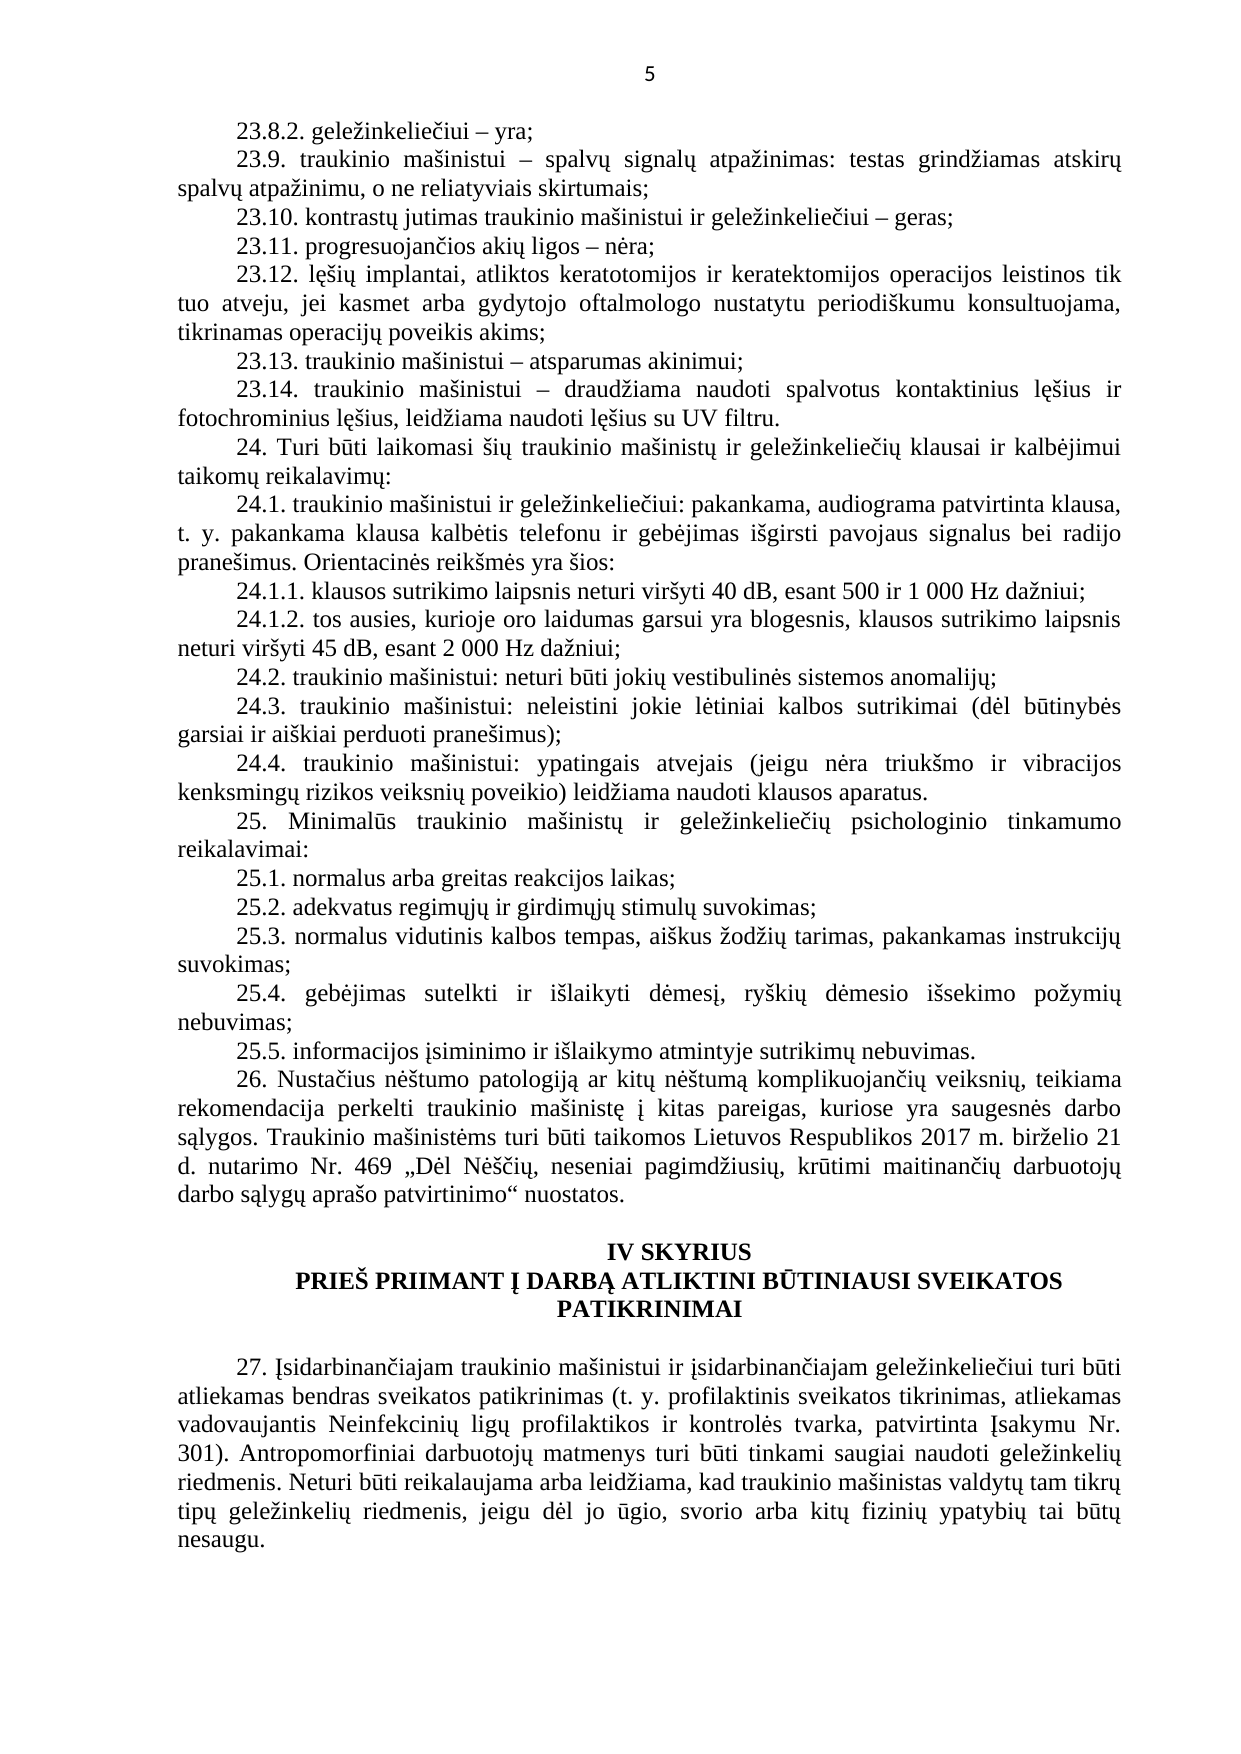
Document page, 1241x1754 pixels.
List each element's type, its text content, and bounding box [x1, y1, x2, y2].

text 24.4. traukinio mašinistui: ypatingais atvejais (jeigu nėra triukšmo ir vibracijos kenksmingų rizikos veiksnių poveikio) leidžiama naudoti klausos aparatus. [177, 748, 1122, 806]
text 24.2. traukinio mašinistui: neturi būti jokių vestibulinės sistemos anomalijų; [177, 662, 1122, 691]
text 24. Turi būti laikomasi šių traukinio mašinistų ir geležinkeliečių klausai ir kalbėjimui taikomų reikalavimų: [177, 432, 1122, 489]
text 24.1.2. tos ausies, kurioje oro laidumas garsui yra blogesnis, klausos sutrikimo laipsnis neturi viršyti 45 dB, esant 2 000 Hz dažniui; [177, 604, 1122, 662]
text 24.3. traukinio mašinistui: neleistini jokie lėtiniai kalbos sutrikimai (dėl būtinybės garsiai ir aiškiai perduoti pranešimus); [177, 691, 1122, 748]
text 25.3. normalus vidutinis kalbos tempas, aiškus žodžių tarimas, pakankamas instrukcijų suvokimas; [177, 921, 1122, 978]
text 25.4. gebėjimas sutelkti ir išlaikyti dėmesį, ryškių dėmesio išsekimo požymių nebuvimas; [177, 978, 1122, 1036]
text 27. Įsidarbinančiajam traukinio mašinistui ir įsidarbinančiajam geležinkeliečiui turi būti atliekamas bendras sveikatos patikrinimas (t. y. profilaktinis sveikatos tikrinimas, atliekamas vadovaujantis Neinfekcinių ligų profilaktikos ir kontrolės tvarka, patvirtinta Įsakymu Nr. 301). Antropomorfiniai darbuotojų matmenys turi būti tinkami saugiai naudoti geležinkelių riedmenis. Neturi būti reikalaujama arba leidžiama, kad traukinio mašinistas valdytų tam tikrų tipų geležinkelių riedmenis, jeigu dėl jo ūgio, svorio arba kitų fizinių ypatybių tai būtų nesaugu. [177, 1352, 1122, 1553]
text 23.12. lęšių implantai, atliktos keratotomijos ir keratektomijos operacijos leistinos tik tuo atveju, jei kasmet arba gydytojo oftalmologo nustatytu periodiškumu konsultuojama, tikrinamas operacijų poveikis akims; [177, 259, 1122, 346]
text 25.2. adekvatus regimųjų ir girdimųjų stimulų suvokimas; [177, 892, 1122, 921]
text 26. Nustačius nėštumo patologiją ar kitų nėštumą komplikuojančių veiksnių, teikiama rekomendacija perkelti traukinio mašinistę į kitas pareigas, kuriose yra saugesnės darbo sąlygos. Traukinio mašinistėms turi būti taikomos Lietuvos Respublikos 2017 m. birželio 21 d. nutarimo Nr. 469 „Dėl Nėščių, neseniai pagimdžiusių, krūtimi maitinančių darbuotojų darbo sąlygų aprašo patvirtinimo“ nuostatos. [177, 1064, 1122, 1208]
text 25. Minimalūs traukinio mašinistų ir geležinkeliečių psichologinio tinkamumo reikalavimai: [177, 806, 1122, 863]
text 23.8.2. geležinkeliečiui – yra; [177, 116, 1122, 144]
text IV SKYRIUS [177, 1237, 1122, 1266]
text 25.5. informacijos įsiminimo ir išlaikymo atmintyje sutrikimų nebuvimas. [177, 1036, 1122, 1064]
text 23.13. traukinio mašinistui – atsparumas akinimui; [177, 346, 1122, 374]
text 25.1. normalus arba greitas reakcijos laikas; [177, 863, 1122, 892]
text 23.14. traukinio mašinistui – draudžiama naudoti spalvotus kontaktinius lęšius ir fotochrominius lęšius, leidžiama naudoti lęšius su UV filtru. [177, 374, 1122, 432]
text 24.1.1. klausos sutrikimo laipsnis neturi viršyti 40 dB, esant 500 ir 1 000 Hz dažniui; [177, 576, 1122, 604]
text 23.11. progresuojančios akių ligos – nėra; [177, 231, 1122, 259]
text 24.1. traukinio mašinistui ir geležinkeliečiui: pakankama, audiograma patvirtinta klausa, t. y. pakankama klausa kalbėtis telefonu ir gebėjimas išgirsti pavojaus signalus bei radijo pranešimus. Orientacinės reikšmės yra šios: [177, 489, 1122, 576]
text 23.9. traukinio mašinistui – spalvų signalų atpažinimas: testas grindžiamas atskirų spalvų atpažinimu, o ne reliatyviais skirtumais; [177, 144, 1122, 202]
text PRIEŠ PRIIMANT Į DARBĄ ATLIKTINI BŪTINIAUSI SVEIKATOS PATIKRINIMAI [177, 1266, 1122, 1323]
text 23.10. kontrastų jutimas traukinio mašinistui ir geležinkeliečiui – geras; [177, 202, 1122, 231]
